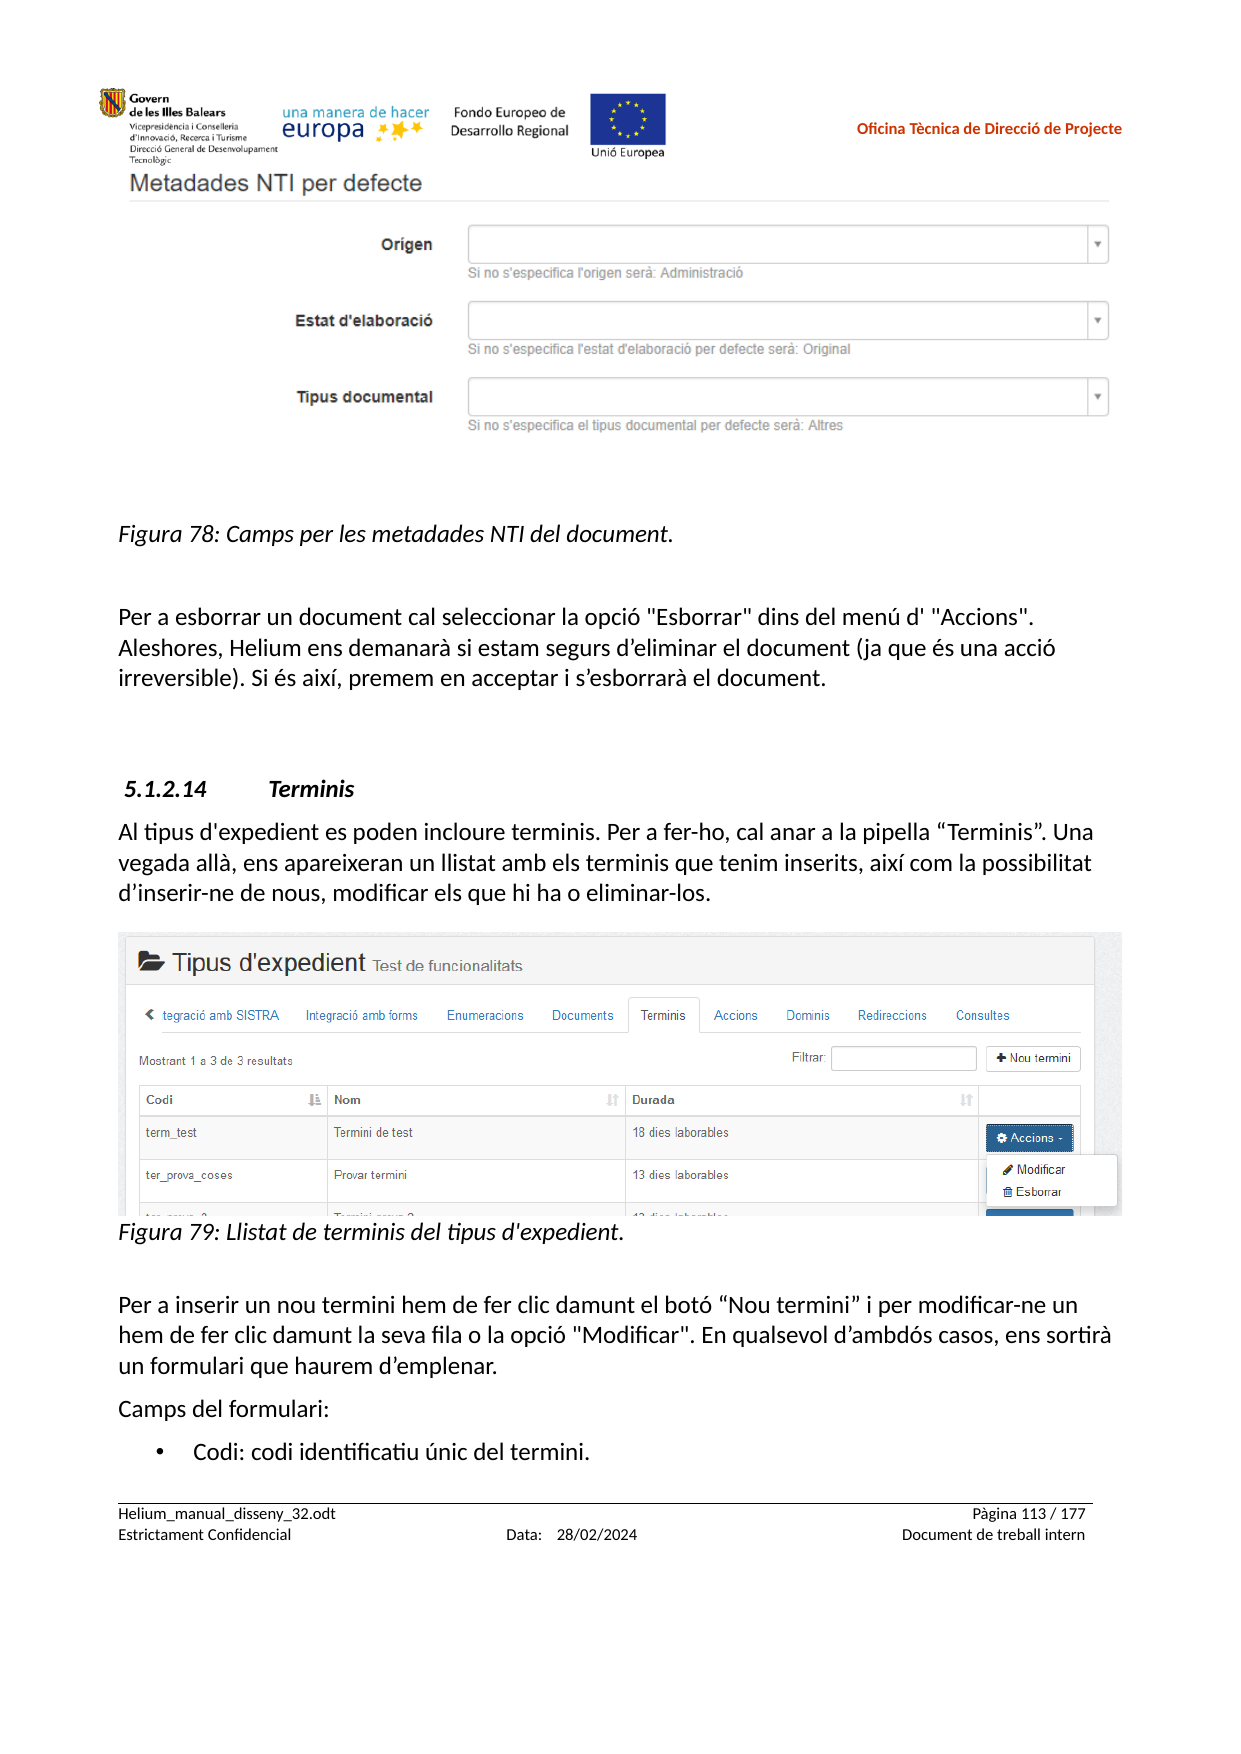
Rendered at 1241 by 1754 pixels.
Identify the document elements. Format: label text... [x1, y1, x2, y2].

text Al tipus d'expedient es poden incloure terminis. Per a fer-ho, cal anar a la pipella “Terminis”. Una vegada allà, ens apareixeran un llistat amb els terminis que tenim inserits, així com la possibilitat d’inserir-ne de nous, modificar els que hi ha o eliminar-los. [118, 816, 1122, 908]
text Figura 78: Camps per les metadades NTI del document. [118, 488, 1122, 549]
list Codi: codi identificatiu únic del termini. [156, 1436, 1122, 1467]
text Per a inserir un nou termini hem de fer clic damunt el botó “Nou termini” i per modificar-ne un hem de fer clic damunt la seva fila o la opció "Modificar". En qualsevol d’ambdós casos, ens sortirà un formulari que haurem d’emplenar. [118, 1289, 1122, 1381]
text Figura 79: Llistat de terminis del tipus d'expedient. [118, 1216, 1122, 1246]
text Per a esborrar un document cal seleccionar la opció "Esborrar" dins del menú d' "Accions". Aleshores, Helium ens demanarà si estam segurs d’eliminar el document (ja que és una acció irreversible). Si és així, premem en acceptar i s’esborrarà el document. [118, 601, 1122, 693]
picture [118, 167, 1123, 488]
subtitle Terminis [118, 773, 1122, 804]
text Camps del formulari: [118, 1393, 1122, 1424]
picture [118, 932, 1123, 1216]
picture [99, 87, 668, 166]
